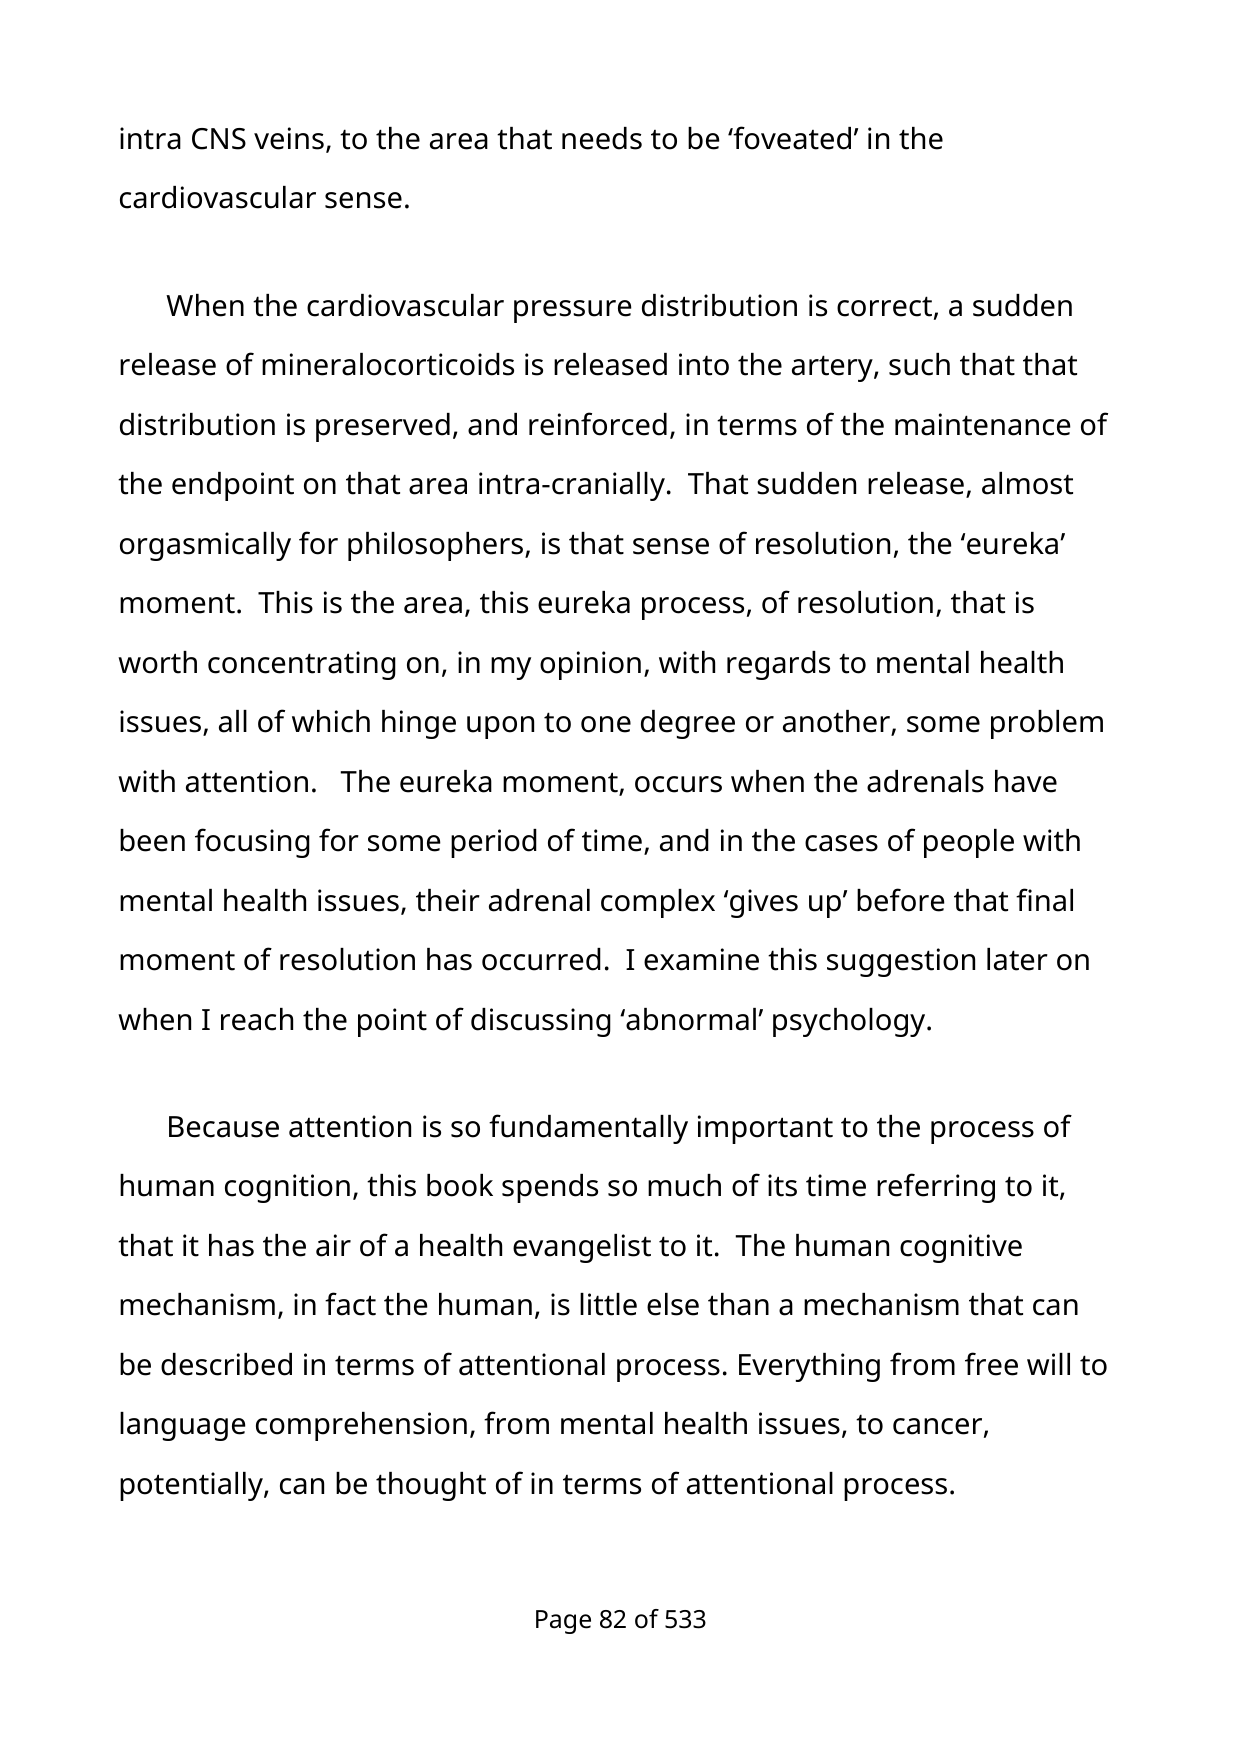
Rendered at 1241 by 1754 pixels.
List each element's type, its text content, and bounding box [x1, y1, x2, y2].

text intra CNS veins, to the area that needs to be ‘foveated’ in the cardiovascular sense. [118, 118, 1122, 217]
text When the cardiovascular pressure distribution is correct, a sudden release of mineralocorticoids is released into the artery, such that that distribution is preserved, and reinforced, in terms of the maintenance of the endpoint on that area intra-cranially. That sudden release, almost orgasmically for philosophers, is that sense of resolution, the ‘eureka’ moment. This is the area, this eureka process, of resolution, that is worth concentrating on, in my opinion, with regards to mental health issues, all of which hinge upon to one degree or another, some problem with attention. The eureka moment, occurs when the adrenals have been focusing for some period of time, and in the cases of people with mental health issues, their adrenal complex ‘gives up’ before that final moment of resolution has occurred. I examine this suggestion later on when I reach the point of discussing ‘abnormal’ psychology. [118, 285, 1122, 1038]
text Because attention is so fundamentally important to the process of human cognition, this book spends so much of its time referring to it, that it has the air of a health evangelist to it. The human cognitive mechanism, in fact the human, is little else than a mechanism that can be described in terms of attentional process. Everything from free will to language comprehension, from mental health issues, to cancer, potentially, can be thought of in terms of attentional process. [118, 1106, 1122, 1503]
